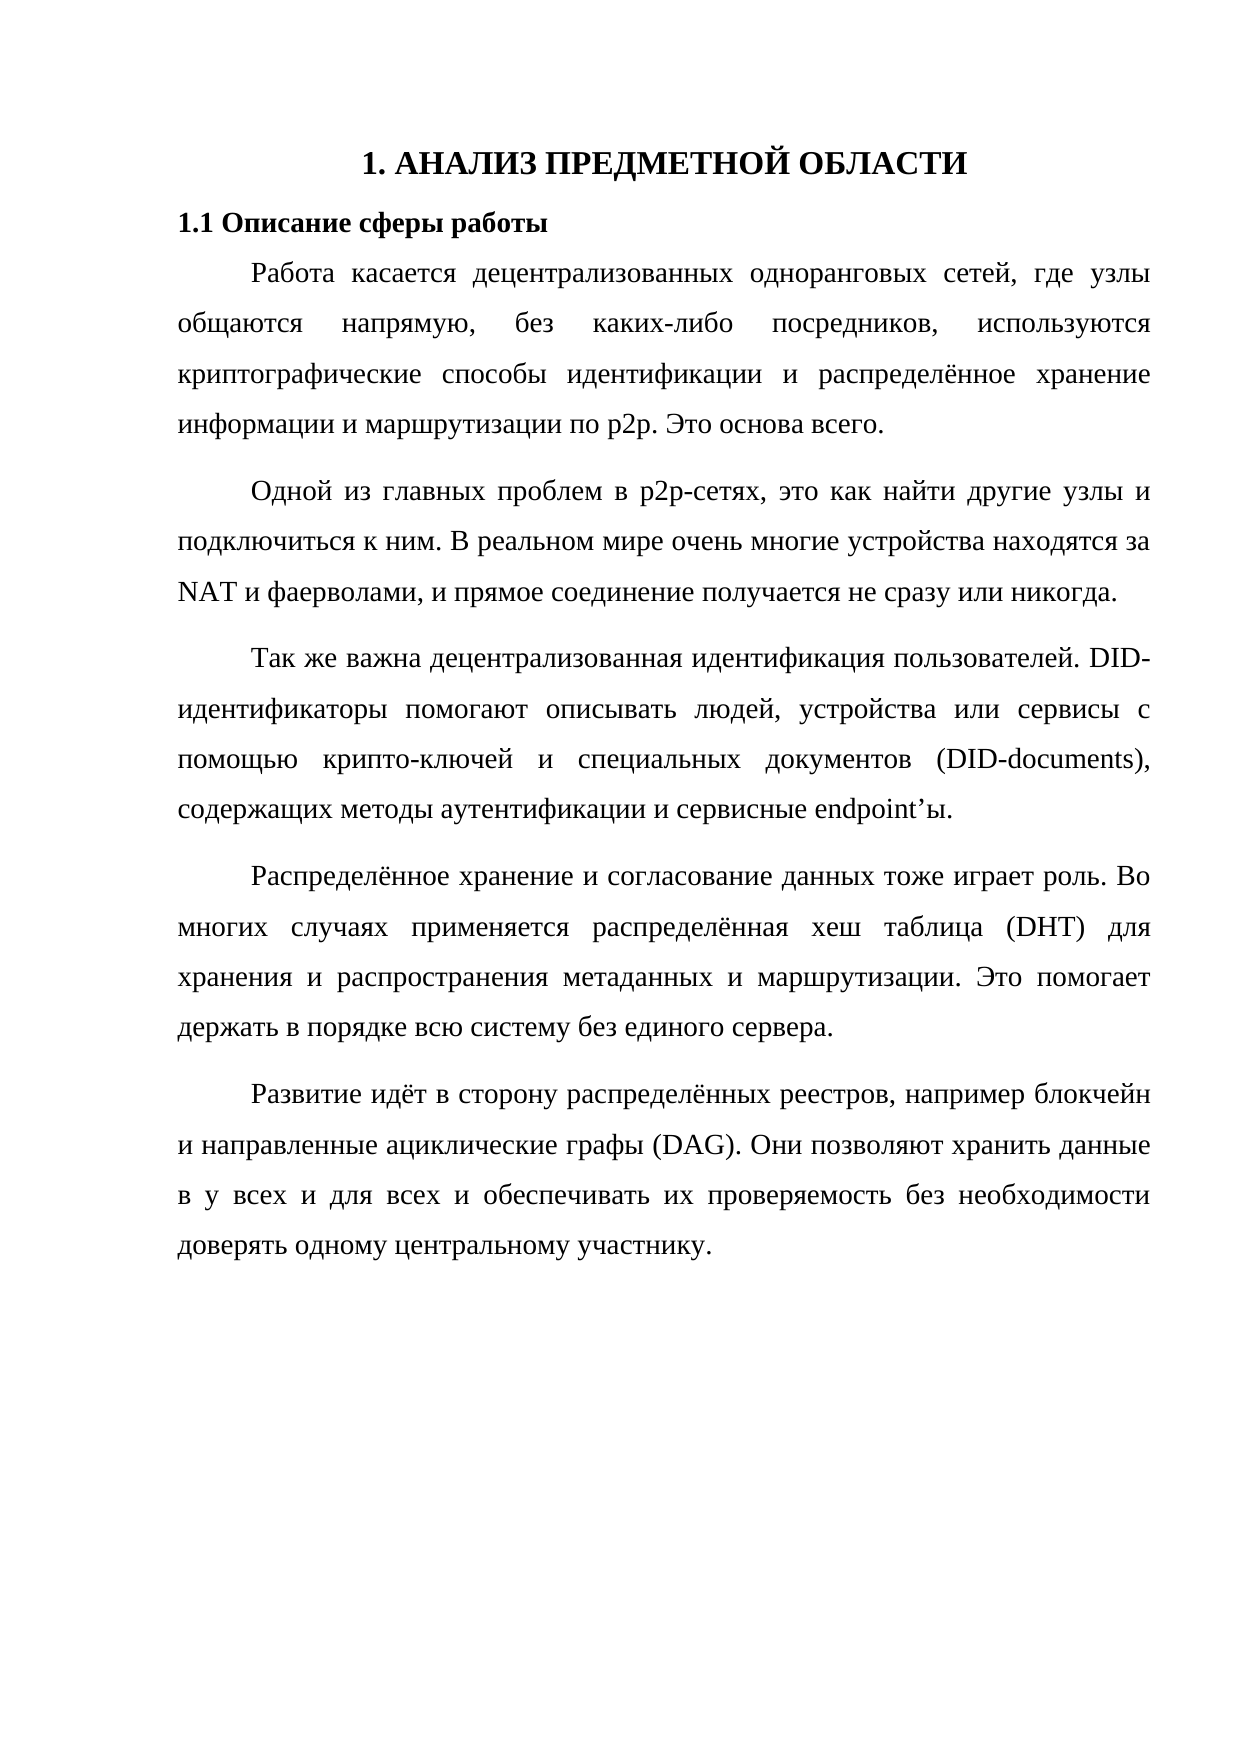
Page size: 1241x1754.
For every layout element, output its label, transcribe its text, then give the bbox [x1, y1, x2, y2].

text Работа касается децентрализованных одноранговых сетей, где узлы общаются напрямую, без каких-либо посредников, используются криптографические способы идентификации и распределённое хранение информации и маршрутизации по p2p. Это основа всего. [177, 255, 1152, 439]
text Так же важна децентрализованная идентификация пользователей. DID-идентификаторы помогают описывать людей, устройства или сервисы с помощью крипто-ключей и специальных документов (DID-documents), содержащих методы аутентификации и сервисные endpoint’ы. [177, 641, 1152, 825]
text Распределённое хранение и согласование данных тоже играет роль. Во многих случаях применяется распределённая хеш таблица (DHT) для хранения и распространения метаданных и маршрутизации. Это помогает держать в порядке всю систему без единого сервера. [177, 858, 1152, 1043]
text Одной из главных проблем в p2p-сетях, это как найти другие узлы и подключиться к ним. В реальном мире очень многие устройства находятся за NAT и фаерволами, и прямое соединение получается не сразу или никогда. [177, 473, 1152, 607]
text 1. АНАЛИЗ ПРЕДМЕТНОЙ ОБЛАСТИ [177, 143, 1152, 181]
text Развитие идёт в сторону распределённых реестров, например блокчейн и направленные ациклические графы (DAG). Они позволяют хранить данные в у всех и для всех и обеспечивать их проверяемость без необходимости доверять одному центральному участнику. [177, 1076, 1152, 1261]
text 1.1 Описание сферы работы [177, 205, 1152, 238]
